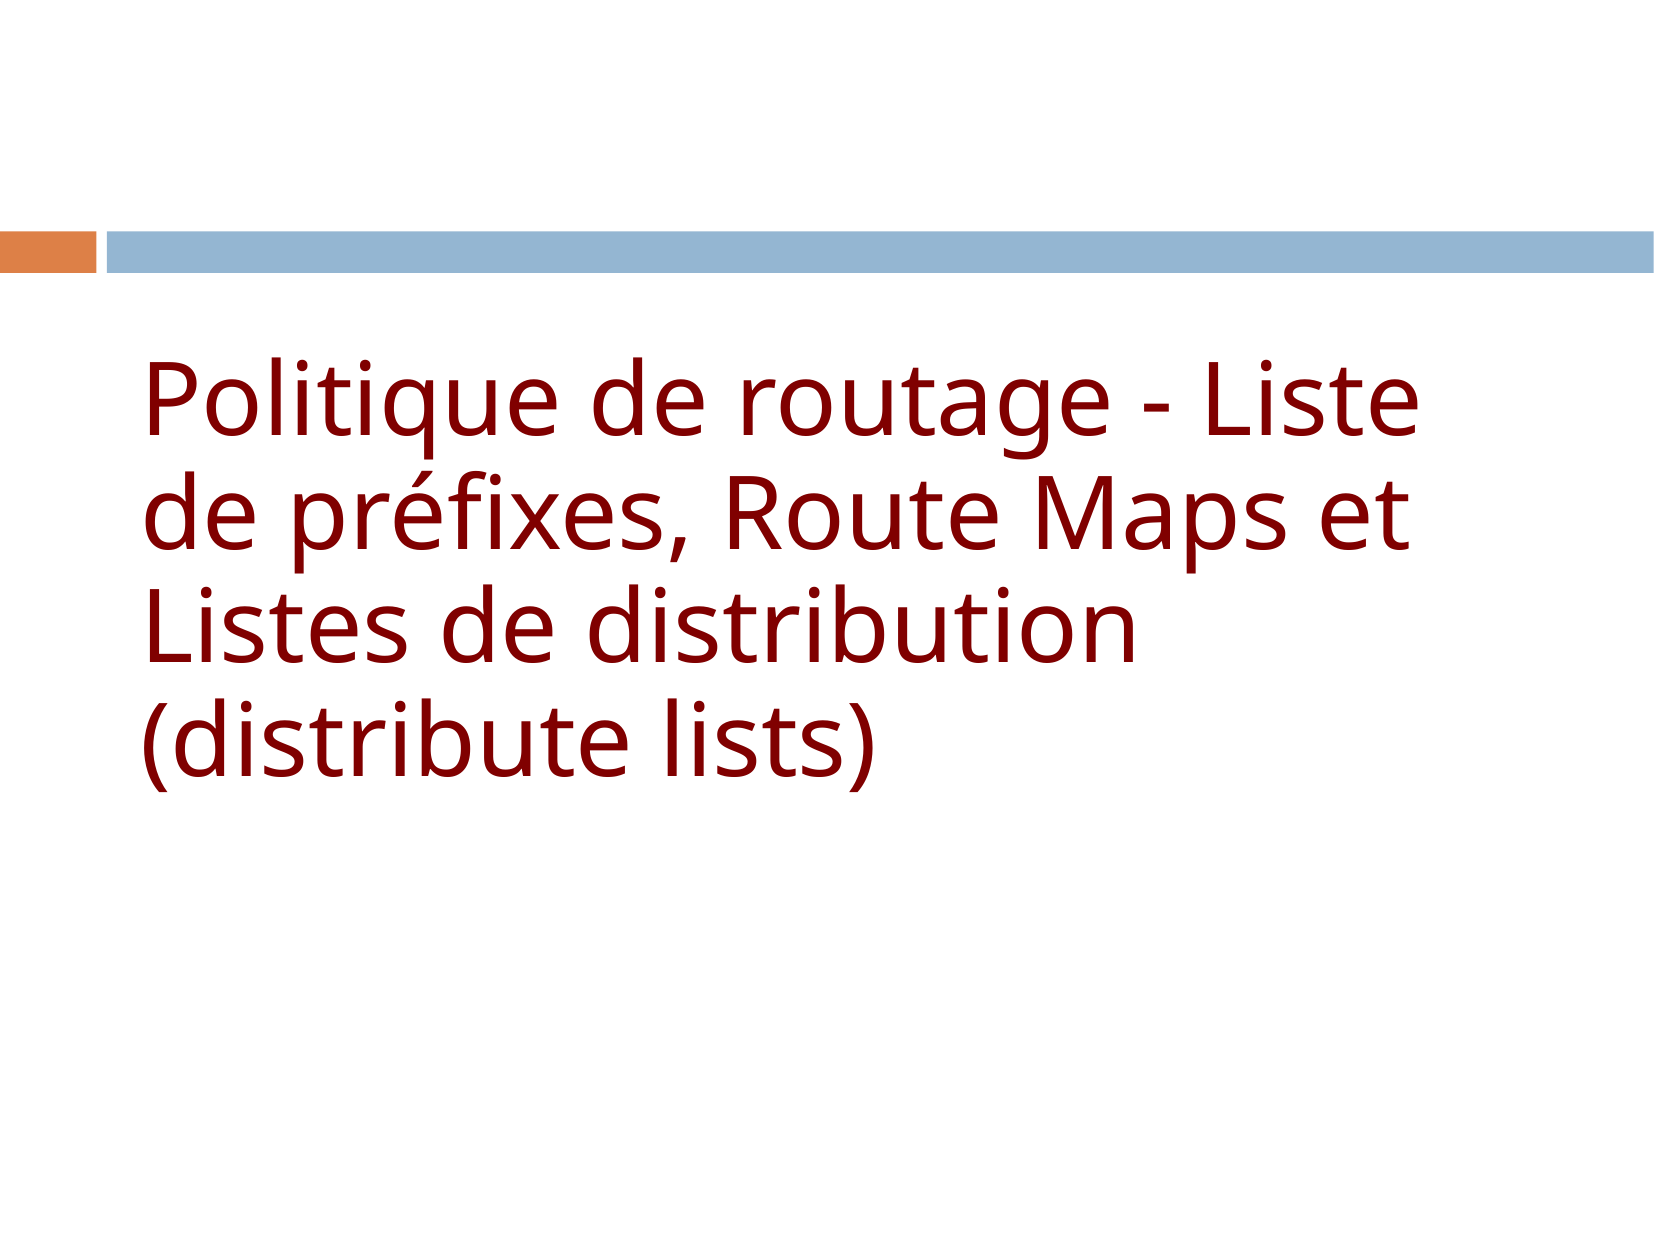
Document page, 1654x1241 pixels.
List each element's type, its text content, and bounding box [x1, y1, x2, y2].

title Politique de routage - Liste de préfixes, Route Maps et Listes de distribution (distribute lists)‏ [123, 381, 1530, 763]
